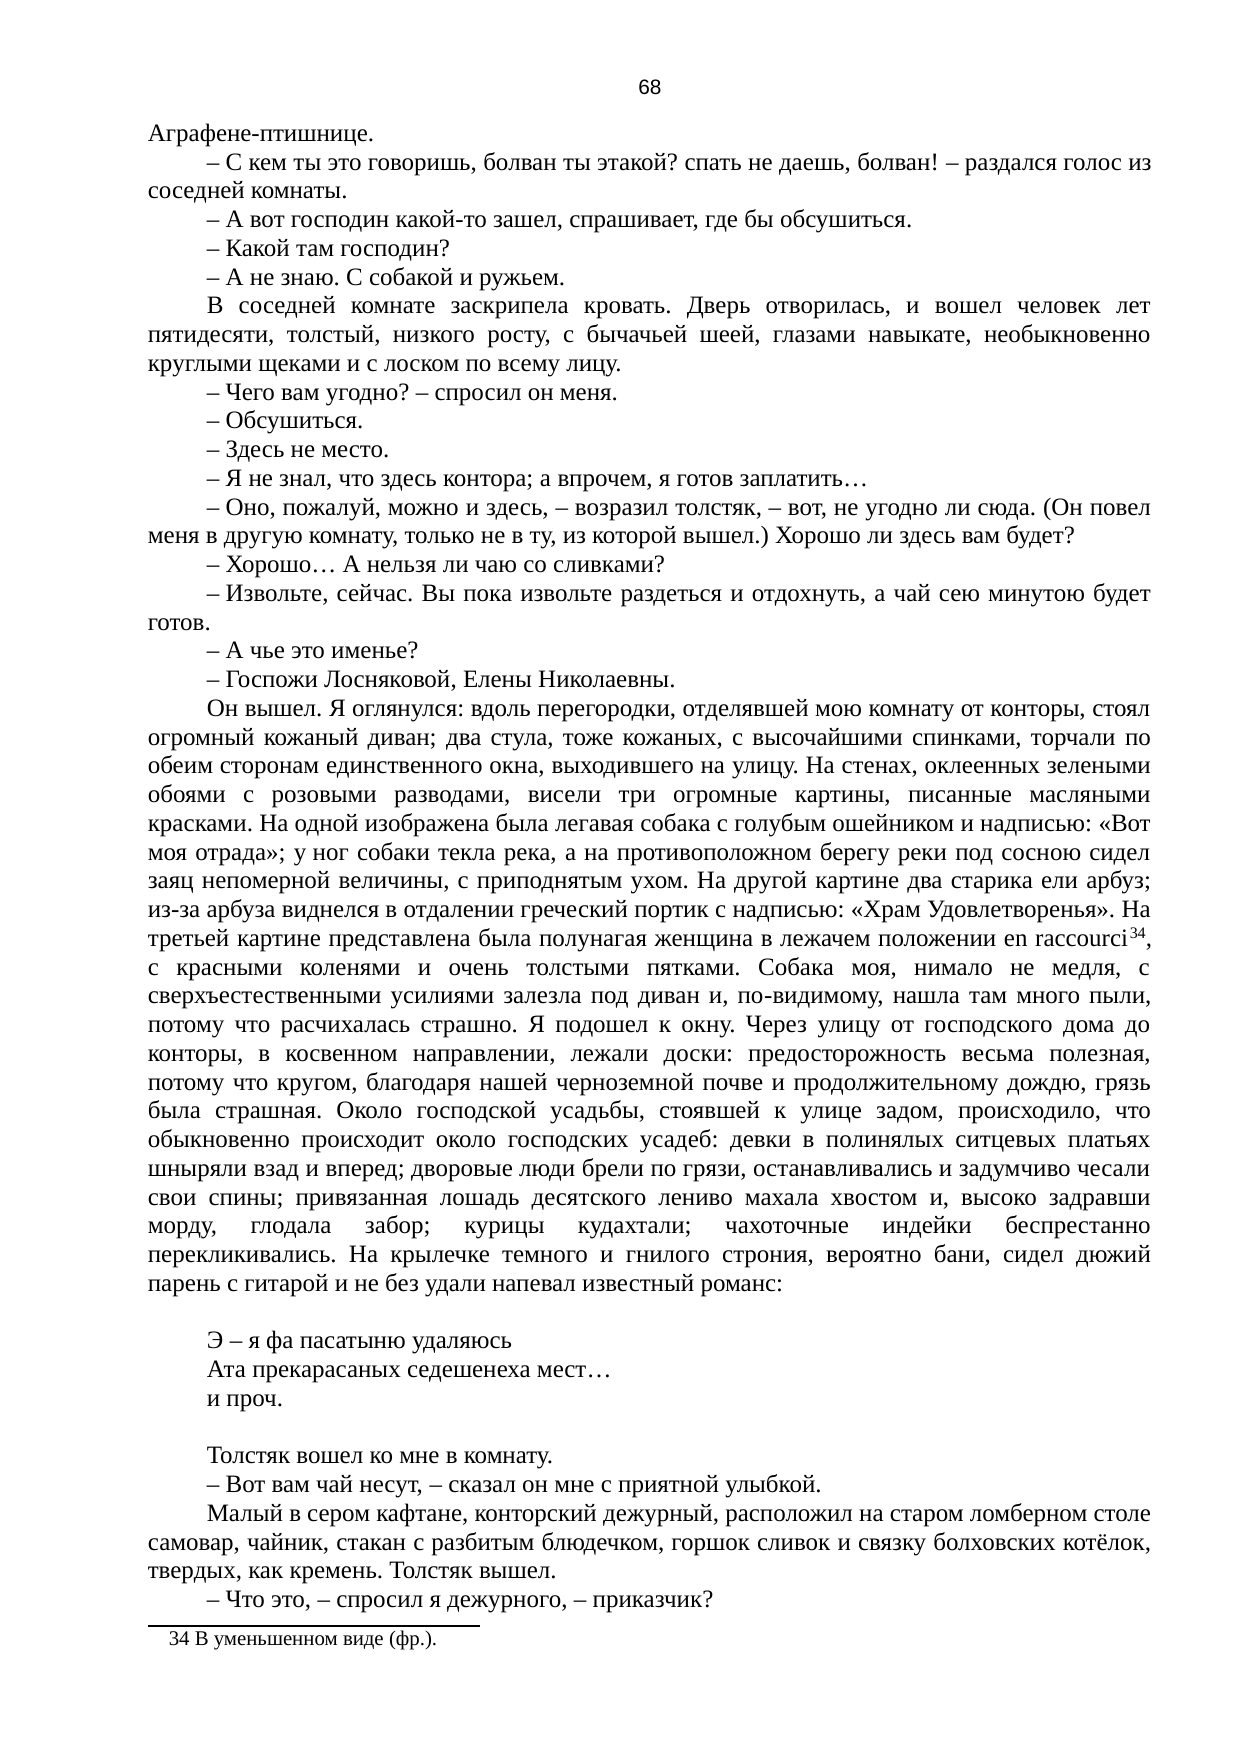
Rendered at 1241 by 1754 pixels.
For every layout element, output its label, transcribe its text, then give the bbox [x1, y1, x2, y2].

text – Чего вам угодно? – спросил он меня. [148, 377, 1152, 406]
text – Здесь не место. [148, 434, 1152, 463]
text – С кем ты это говоришь, болван ты этакой? спать не даешь, болван! – раздался голос из соседней комнаты. [148, 147, 1152, 204]
text – Что это, – спросил я дежурного, – приказчик? [148, 1584, 1152, 1613]
text Э – я фа пасатыню удаляюсь [148, 1326, 1152, 1354]
text – Вот вам чай несут, – сказал он мне с приятной улыбкой. [148, 1469, 1152, 1498]
text – А не знаю. С собакой и ружьем. [148, 262, 1152, 291]
text Аграфене‑птишнице. [148, 118, 1152, 147]
text Он вышел. Я оглянулся: вдоль перегородки, отделявшей мою комнату от конторы, стоял огромный кожаный диван; два стула, тоже кожаных, с высочайшими спинками, торчали по обеим сторонам единственного окна, выходившего на улицу. На стенах, оклеенных зелеными обоями с розовыми разводами, висели три огромные картины, писанные масляными красками. На одной изображена была легавая собака с голубым ошейником и надписью: «Вот моя отрада»; у ног собаки текла река, а на противоположном берегу реки под сосною сидел заяц непомерной величины, с приподнятым ухом. На другой картине два старика ели арбуз; из‑за арбуза виднелся в отдалении греческий портик с надписью: «Храм Удовлетворенья». На третьей картине представлена была полунагая женщина в лежачем положении en raccourci, с красными коленями и очень толстыми пятками. Собака моя, нимало не медля, с сверхъестественными усилиями залезла под диван и, по‑видимому, нашла там много пыли, потому что расчихалась страшно. Я подошел к окну. Через улицу от господского дома до конторы, в косвенном направлении, лежали доски: предосторожность весьма полезная, потому что кругом, благодаря нашей черноземной почве и продолжительному дождю, грязь была страшная. Около господской усадьбы, стоявшей к улице задом, происходило, что обыкновенно происходит около господских усадеб: девки в полинялых ситцевых платьях шныряли взад и вперед; дворовые люди брели по грязи, останавливались и задумчиво чесали свои спины; привязанная лошадь десятского лениво махала хвостом и, высоко задравши морду, глодала забор; курицы кудахтали; чахоточные индейки беспрестанно перекликивались. На крылечке темного и гнилого строния, вероятно бани, сидел дюжий парень с гитарой и не без удали напевал известный романс: [148, 693, 1152, 1297]
text – Я не знал, что здесь контора; а впрочем, я готов заплатить… [148, 463, 1152, 492]
text – Госпожи Лосняковой, Елены Николаевны. [148, 664, 1152, 693]
text – А вот господин какой‑то зашел, спрашивает, где бы обсушиться. [148, 204, 1152, 233]
text – А чье это именье? [148, 636, 1152, 664]
text – Оно, пожалуй, можно и здесь, – возразил толстяк, – вот, не угодно ли сюда. (Он повел меня в другую комнату, только не в ту, из которой вышел.) Хорошо ли здесь вам будет? [148, 492, 1152, 549]
text В уменьшенном виде (фр.). [148, 1626, 1152, 1650]
text – Обсушиться. [148, 406, 1152, 434]
text Толстяк вошел ко мне в комнату. [148, 1441, 1152, 1469]
text В соседней комнате заскрипела кровать. Дверь отворилась, и вошел человек лет пятидесяти, толстый, низкого росту, с бычачьей шеей, глазами навыкате, необыкновенно круглыми щеками и с лоском по всему лицу. [148, 291, 1152, 377]
text – Хорошо… А нельзя ли чаю со сливками? [148, 549, 1152, 578]
text – Извольте, сейчас. Вы пока извольте раздеться и отдохнуть, а чай сею минутою будет готов. [148, 578, 1152, 636]
text Ата прекарасаных седешенеха мест… [148, 1354, 1152, 1383]
text и проч. [148, 1383, 1152, 1412]
text Малый в сером кафтане, конторский дежурный, расположил на старом ломберном столе самовар, чайник, стакан с разбитым блюдечком, горшок сливок и связку болховских котёлок, твердых, как кремень. Толстяк вышел. [148, 1498, 1152, 1584]
text – Какой там господин? [148, 233, 1152, 262]
